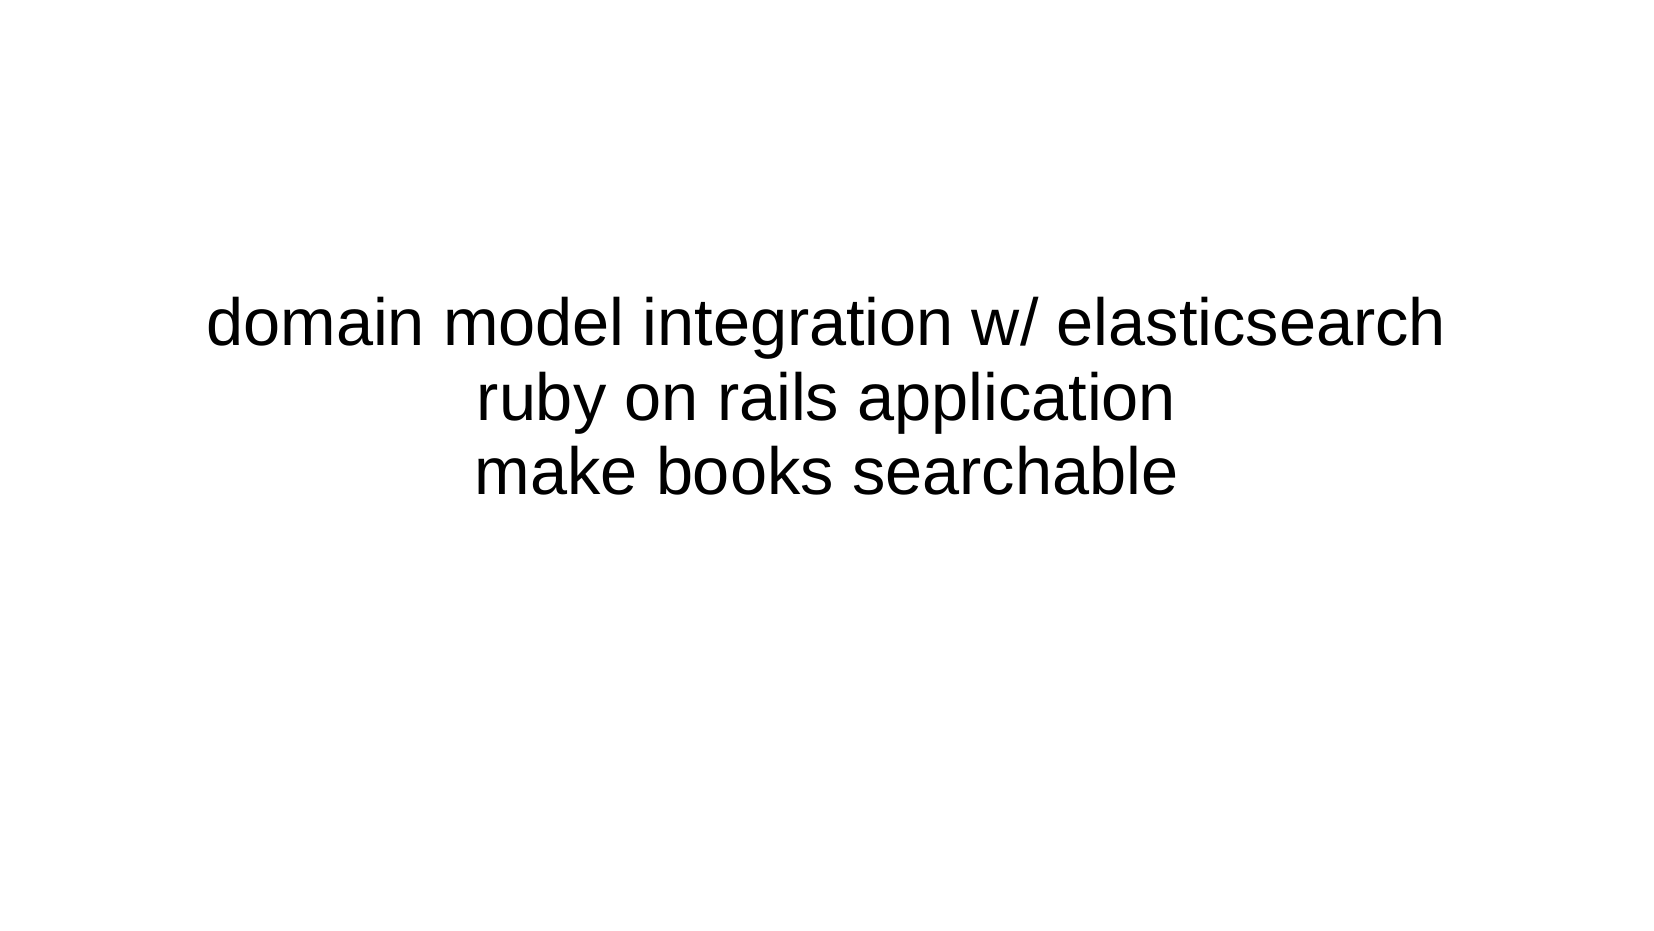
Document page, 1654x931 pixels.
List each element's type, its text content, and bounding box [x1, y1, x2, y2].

subtitle domain model integration w/ elasticsearch ruby on rails application make books searchable [82, 37, 1571, 757]
